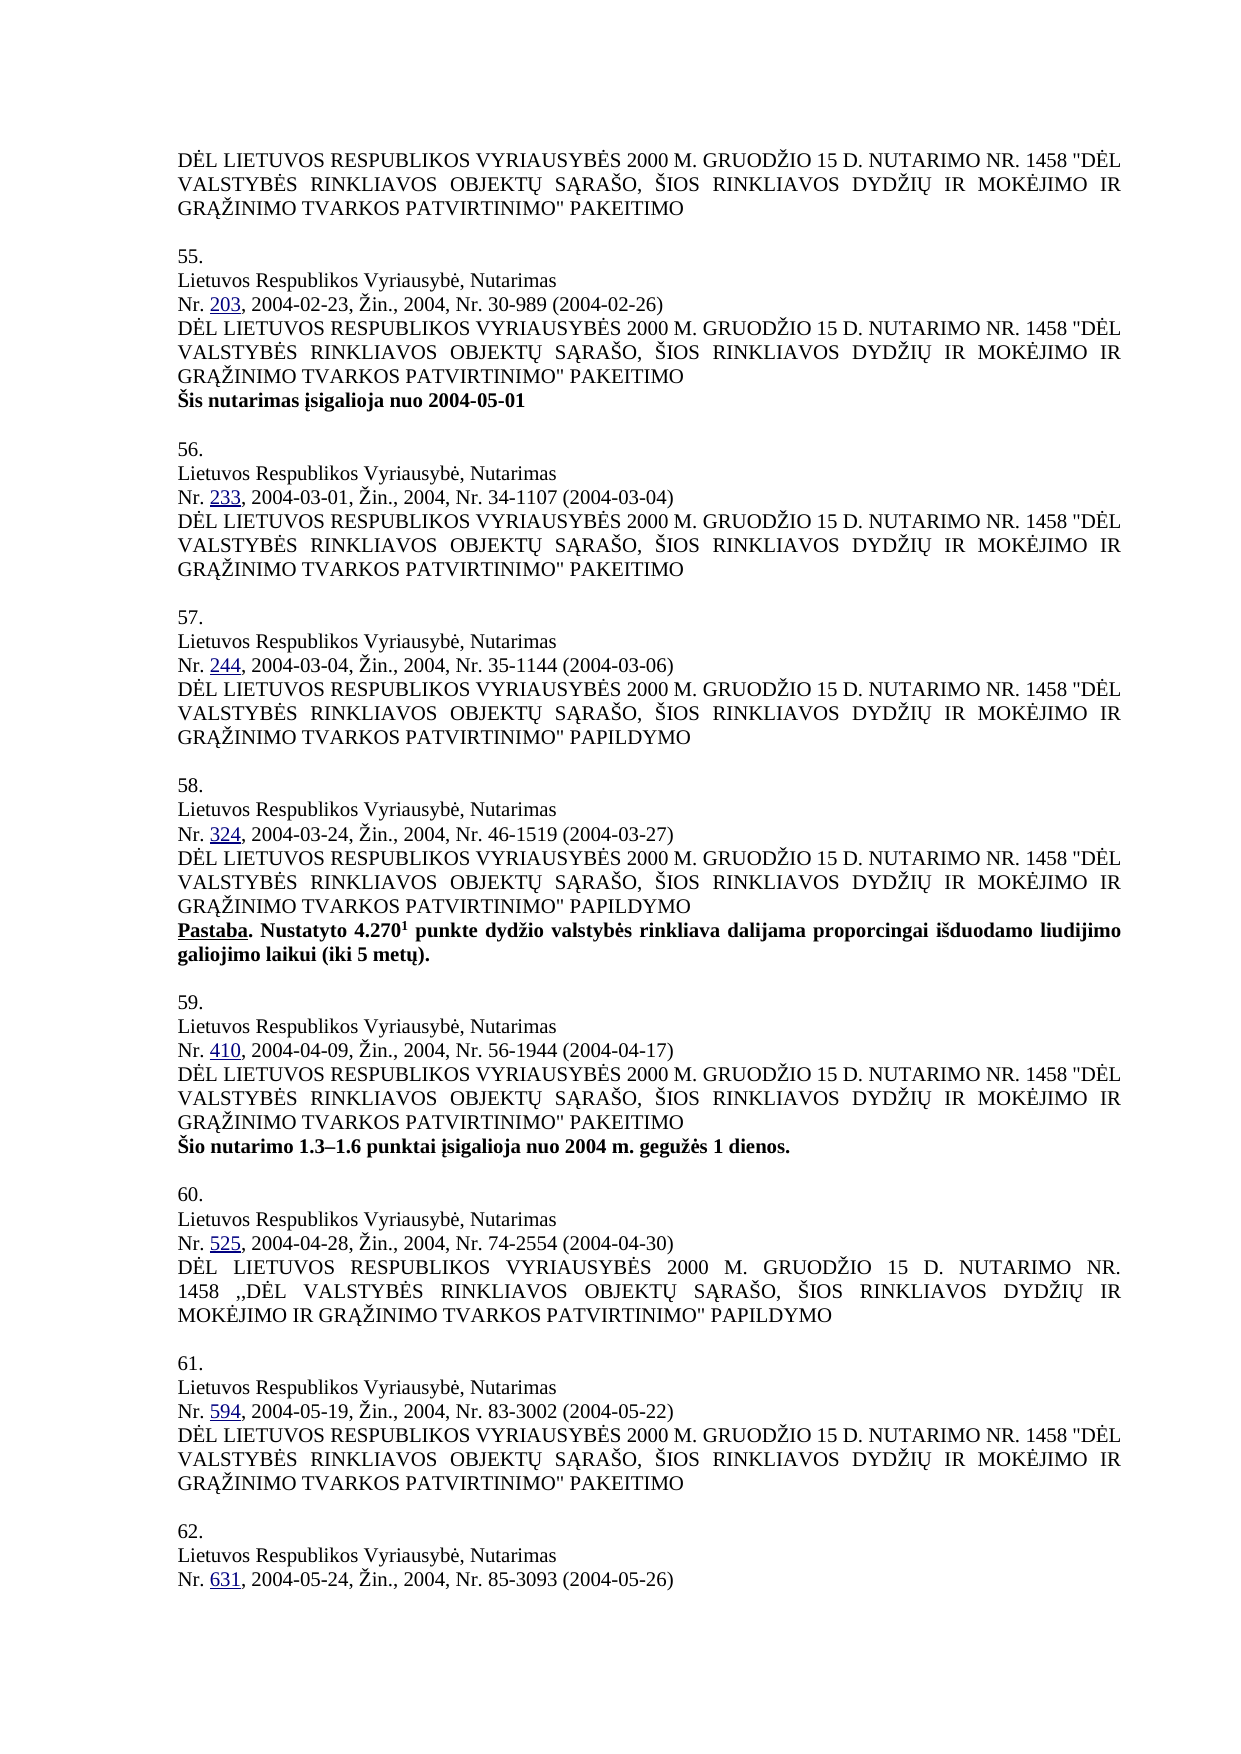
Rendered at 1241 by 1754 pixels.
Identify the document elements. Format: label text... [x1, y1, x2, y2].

text Nr. 233, 2004-03-01, Žin., 2004, Nr. 34-1107 (2004-03-04) [177, 484, 1122, 509]
text Lietuvos Respublikos Vyriausybė, Nutarimas [177, 268, 1122, 292]
text Lietuvos Respublikos Vyriausybė, Nutarimas [177, 1206, 1122, 1231]
text Lietuvos Respublikos Vyriausybė, Nutarimas [177, 1014, 1122, 1038]
text DĖL LIETUVOS RESPUBLIKOS VYRIAUSYBĖS 2000 M. GRUODŽIO 15 D. NUTARIMO NR. 1458 "DĖL VALSTYBĖS RINKLIAVOS OBJEKTŲ SĄRAŠO, ŠIOS RINKLIAVOS DYDŽIŲ IR MOKĖJIMO IR GRĄŽINIMO TVARKOS PATVIRTINIMO" PAKEITIMO [177, 148, 1122, 220]
text Nr. 410, 2004-04-09, Žin., 2004, Nr. 56-1944 (2004-04-17) [177, 1038, 1122, 1062]
text DĖL LIETUVOS RESPUBLIKOS VYRIAUSYBĖS 2000 M. GRUODŽIO 15 D. NUTARIMO NR. 1458 "DĖL VALSTYBĖS RINKLIAVOS OBJEKTŲ SĄRAŠO, ŠIOS RINKLIAVOS DYDŽIŲ IR MOKĖJIMO IR GRĄŽINIMO TVARKOS PATVIRTINIMO" PAPILDYMO [177, 677, 1122, 749]
text DĖL LIETUVOS RESPUBLIKOS VYRIAUSYBĖS 2000 M. GRUODŽIO 15 D. NUTARIMO NR. 1458 "DĖL VALSTYBĖS RINKLIAVOS OBJEKTŲ SĄRAŠO, ŠIOS RINKLIAVOS DYDŽIŲ IR MOKĖJIMO IR GRĄŽINIMO TVARKOS PATVIRTINIMO" PAKEITIMO [177, 316, 1122, 388]
text 56. [177, 436, 1122, 461]
text Pastaba. Nustatyto 4.2701 punkte dydžio valstybės rinkliava dalijama proporcingai išduodamo liudijimo galiojimo laikui (iki 5 metų). [177, 918, 1122, 966]
text Nr. 525, 2004-04-28, Žin., 2004, Nr. 74-2554 (2004-04-30) [177, 1231, 1122, 1254]
text 60. [177, 1182, 1122, 1206]
text Nr. 203, 2004-02-23, Žin., 2004, Nr. 30-989 (2004-02-26) [177, 292, 1122, 316]
text Nr. 324, 2004-03-24, Žin., 2004, Nr. 46-1519 (2004-03-27) [177, 821, 1122, 846]
text 58. [177, 773, 1122, 797]
text DĖL LIETUVOS RESPUBLIKOS VYRIAUSYBĖS 2000 M. GRUODŽIO 15 D. NUTARIMO NR. 1458 "DĖL VALSTYBĖS RINKLIAVOS OBJEKTŲ SĄRAŠO, ŠIOS RINKLIAVOS DYDŽIŲ IR MOKĖJIMO IR GRĄŽINIMO TVARKOS PATVIRTINIMO" PAKEITIMO [177, 509, 1122, 581]
text 57. [177, 605, 1122, 629]
text 62. [177, 1519, 1122, 1543]
text DĖL LIETUVOS RESPUBLIKOS VYRIAUSYBĖS 2000 M. GRUODŽIO 15 D. NUTARIMO NR. 1458 "DĖL VALSTYBĖS RINKLIAVOS OBJEKTŲ SĄRAŠO, ŠIOS RINKLIAVOS DYDŽIŲ IR MOKĖJIMO IR GRĄŽINIMO TVARKOS PATVIRTINIMO" PAKEITIMO [177, 1423, 1122, 1495]
text Nr. 244, 2004-03-04, Žin., 2004, Nr. 35-1144 (2004-03-06) [177, 653, 1122, 677]
text DĖL LIETUVOS RESPUBLIKOS VYRIAUSYBĖS 2000 M. GRUODŽIO 15 D. NUTARIMO NR. 1458 ,,DĖL VALSTYBĖS RINKLIAVOS OBJEKTŲ SĄRAŠO, ŠIOS RINKLIAVOS DYDŽIŲ IR MOKĖJIMO IR GRĄŽINIMO TVARKOS PATVIRTINIMO" PAPILDYMO [177, 1254, 1122, 1327]
text 61. [177, 1351, 1122, 1375]
text Nr. 631, 2004-05-24, Žin., 2004, Nr. 85-3093 (2004-05-26) [177, 1567, 1122, 1591]
text DĖL LIETUVOS RESPUBLIKOS VYRIAUSYBĖS 2000 M. GRUODŽIO 15 D. NUTARIMO NR. 1458 "DĖL VALSTYBĖS RINKLIAVOS OBJEKTŲ SĄRAŠO, ŠIOS RINKLIAVOS DYDŽIŲ IR MOKĖJIMO IR GRĄŽINIMO TVARKOS PATVIRTINIMO" PAPILDYMO [177, 846, 1122, 918]
text Nr. 594, 2004-05-19, Žin., 2004, Nr. 83-3002 (2004-05-22) [177, 1399, 1122, 1423]
text Lietuvos Respublikos Vyriausybė, Nutarimas [177, 797, 1122, 821]
text 59. [177, 990, 1122, 1014]
text 55. [177, 244, 1122, 268]
text Lietuvos Respublikos Vyriausybė, Nutarimas [177, 629, 1122, 653]
text Šio nutarimo 1.3–1.6 punktai įsigalioja nuo 2004 m. gegužės 1 dienos. [177, 1134, 1122, 1158]
text DĖL LIETUVOS RESPUBLIKOS VYRIAUSYBĖS 2000 M. GRUODŽIO 15 D. NUTARIMO NR. 1458 "DĖL VALSTYBĖS RINKLIAVOS OBJEKTŲ SĄRAŠO, ŠIOS RINKLIAVOS DYDŽIŲ IR MOKĖJIMO IR GRĄŽINIMO TVARKOS PATVIRTINIMO" PAKEITIMO [177, 1062, 1122, 1134]
text Lietuvos Respublikos Vyriausybė, Nutarimas [177, 461, 1122, 484]
text Lietuvos Respublikos Vyriausybė, Nutarimas [177, 1375, 1122, 1399]
text Šis nutarimas įsigalioja nuo 2004-05-01 [177, 388, 1122, 412]
text Lietuvos Respublikos Vyriausybė, Nutarimas [177, 1543, 1122, 1567]
